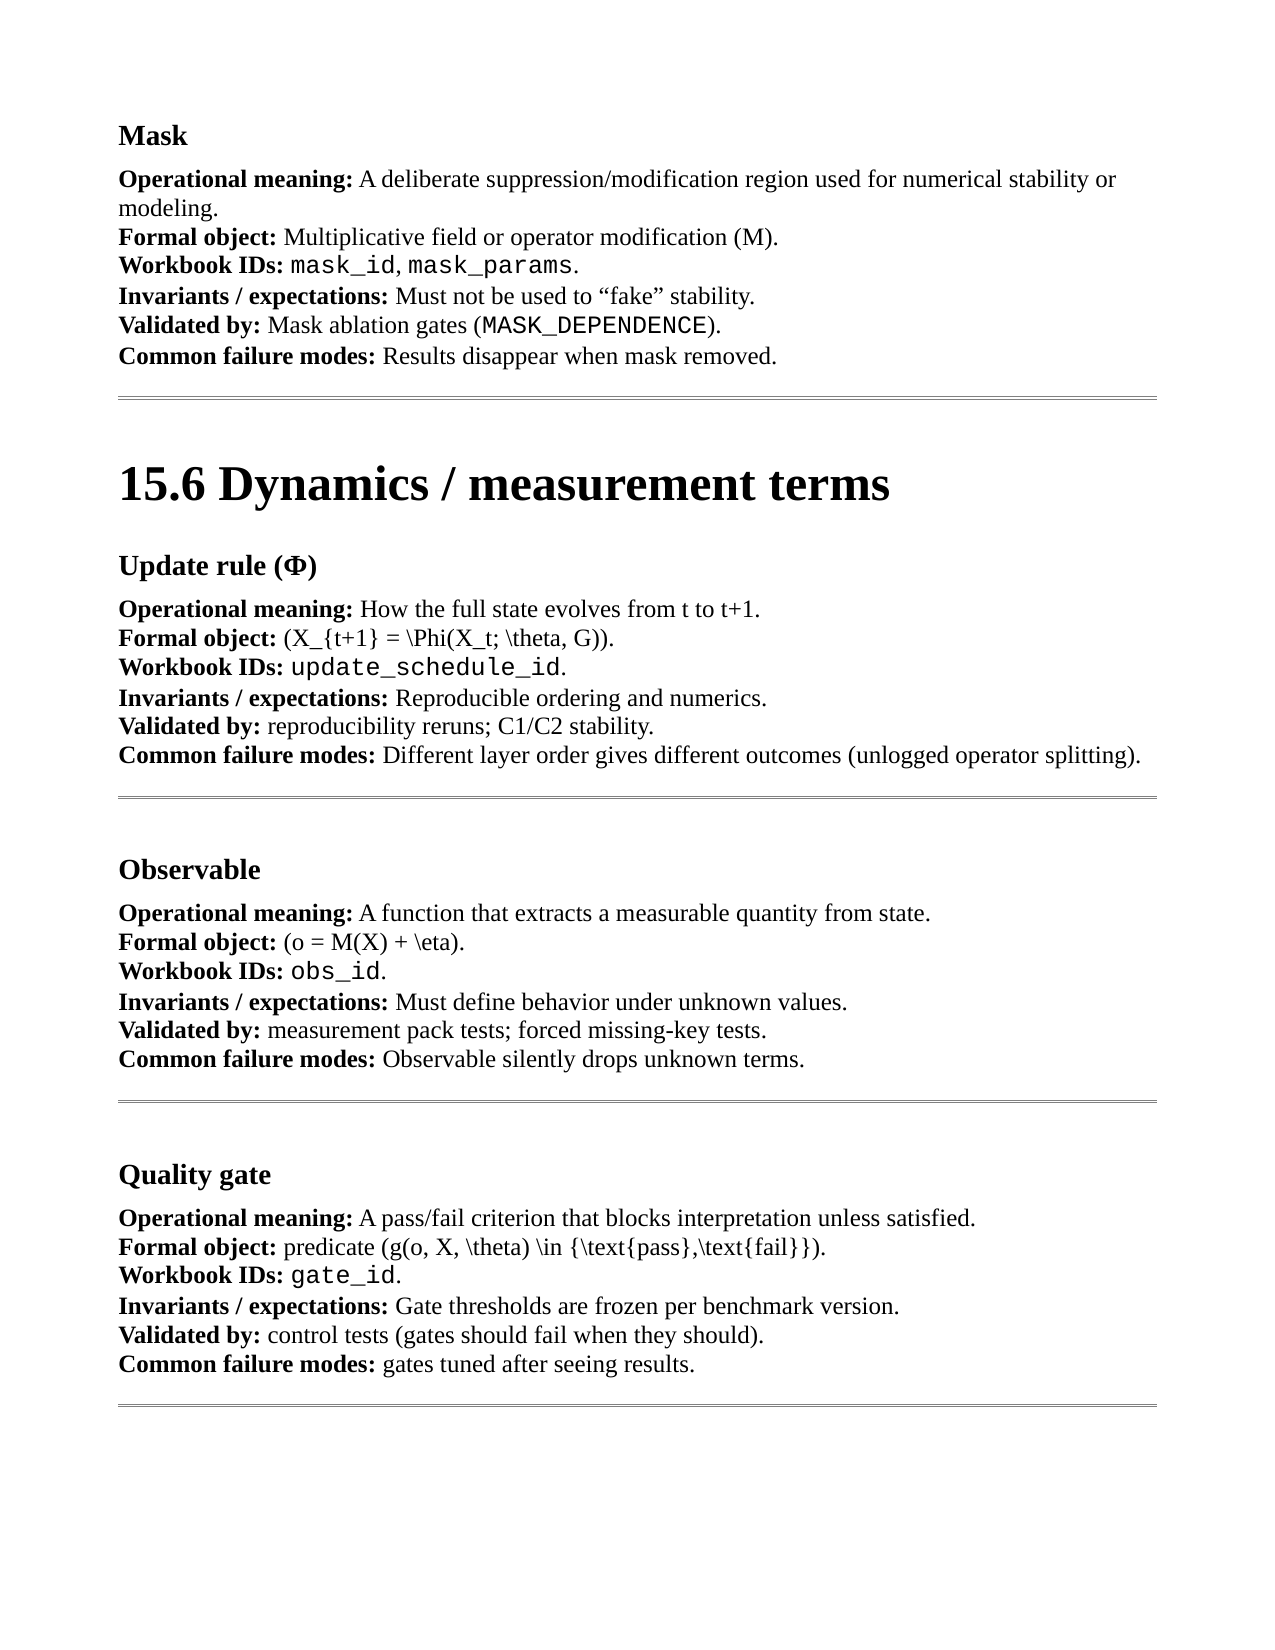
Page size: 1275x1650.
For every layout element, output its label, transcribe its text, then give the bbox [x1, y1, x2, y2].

subtitle Update rule (Φ) [118, 548, 1157, 582]
subtitle 15.6 Dynamics / measurement terms [118, 453, 1157, 511]
text Operational meaning: How the full state evolves from t to t+1. Formal object: (X_{t+1} = \Phi(X_t; \theta, G)). Workbook IDs: update_schedule_id. Invariants / expectations: Reproducible ordering and numerics. Validated by: reproducibility reruns; C1/C2 stability. Common failure modes: Different layer order gives different outcomes (unlogged operator splitting). [118, 594, 1157, 769]
subtitle Mask [118, 118, 1157, 152]
text Operational meaning: A deliberate suppression/modification region used for numerical stability or modeling. Formal object: Multiplicative field or operator modification (M). Workbook IDs: mask_id, mask_params. Invariants / expectations: Must not be used to “fake” stability. Validated by: Mask ablation gates (MASK_DEPENDENCE). Common failure modes: Results disappear when mask removed. [118, 164, 1157, 369]
text Operational meaning: A pass/fail criterion that blocks interpretation unless satisfied. Formal object: predicate (g(o, X, \theta) \in {\text{pass},\text{fail}}). Workbook IDs: gate_id. Invariants / expectations: Gate thresholds are frozen per benchmark version. Validated by: control tests (gates should fail when they should). Common failure modes: gates tuned after seeing results. [118, 1203, 1157, 1377]
text Operational meaning: A function that extracts a measurable quantity from state. Formal object: (o = M(X) + \eta). Workbook IDs: obs_id. Invariants / expectations: Must define behavior under unknown values. Validated by: measurement pack tests; forced missing-key tests. Common failure modes: Observable silently drops unknown terms. [118, 898, 1157, 1073]
subtitle Quality gate [118, 1157, 1157, 1190]
subtitle Observable [118, 852, 1157, 886]
